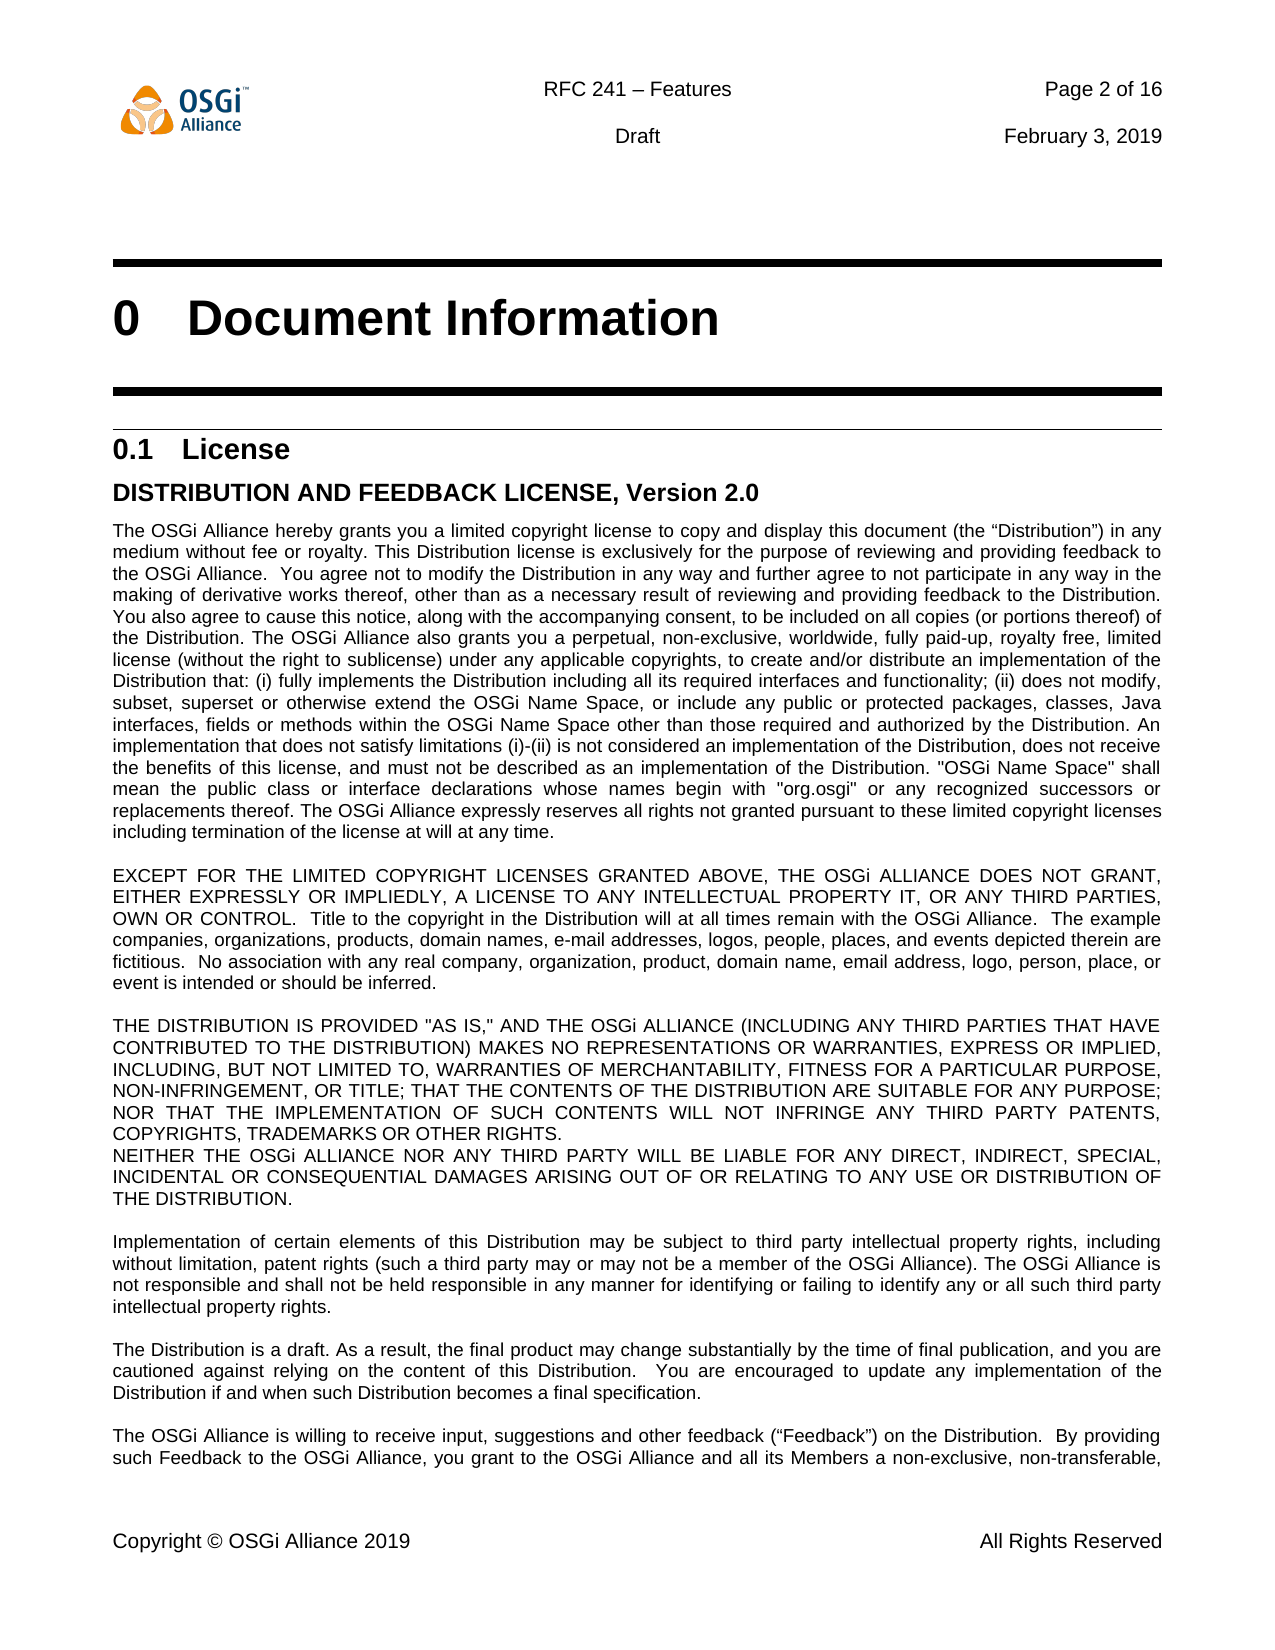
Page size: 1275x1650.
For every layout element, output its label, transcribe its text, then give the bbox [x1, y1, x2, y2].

subtitle License [112, 430, 1162, 466]
text The OSGi Alliance hereby grants you a limited copyright license to copy and display this document (the “Distribution”) in any medium without fee or royalty. This Distribution license is exclusively for the purpose of reviewing and providing feedback to the OSGi Alliance. You agree not to modify the Distribution in any way and further agree to not participate in any way in the making of derivative works thereof, other than as a necessary result of reviewing and providing feedback to the Distribution. You also agree to cause this notice, along with the accompanying consent, to be included on all copies (or portions thereof) of the Distribution. The OSGi Alliance also grants you a perpetual, non-exclusive, worldwide, fully paid-up, royalty free, limited license (without the right to sublicense) under any applicable copyrights, to create and/or distribute an implementation of the Distribution that: (i) fully implements the Distribution including all its required interfaces and functionality; (ii) does not modify, subset, superset or otherwise extend the OSGi Name Space, or include any public or protected packages, classes, Java interfaces, fields or methods within the OSGi Name Space other than those required and authorized by the Distribution. An implementation that does not satisfy limitations (i)-(ii) is not considered an implementation of the Distribution, does not receive the benefits of this license, and must not be described as an implementation of the Distribution. "OSGi Name Space" shall mean the public class or interface declarations whose names begin with "org.osgi" or any recognized successors or replacements thereof. The OSGi Alliance expressly reserves all rights not granted pursuant to these limited copyright licenses including termination of the license at will at any time. [112, 519, 1162, 843]
text DISTRIBUTION AND FEEDBACK LICENSE, Version 2.0 [112, 478, 1162, 507]
text The Distribution is a draft. As a result, the final product may change substantially by the time of final publication, and you are cautioned against relying on the content of this Distribution. You are encouraged to update any implementation of the Distribution if and when such Distribution becomes a final specification. [112, 1339, 1162, 1403]
picture [113, 78, 257, 142]
text THE DISTRIBUTION IS PROVIDED "AS IS," AND THE OSGi ALLIANCE (INCLUDING ANY THIRD PARTIES THAT HAVE CONTRIBUTED TO THE DISTRIBUTION) MAKES NO REPRESENTATIONS OR WARRANTIES, EXPRESS OR IMPLIED, INCLUDING, BUT NOT LIMITED TO, WARRANTIES OF MERCHANTABILITY, FITNESS FOR A PARTICULAR PURPOSE, NON-INFRINGEMENT, OR TITLE; THAT THE CONTENTS OF THE DISTRIBUTION ARE SUITABLE FOR ANY PURPOSE; NOR THAT THE IMPLEMENTATION OF SUCH CONTENTS WILL NOT INFRINGE ANY THIRD PARTY PATENTS, COPYRIGHTS, TRADEMARKS OR OTHER RIGHTS. [112, 1015, 1162, 1145]
text Implementation of certain elements of this Distribution may be subject to third party intellectual property rights, including without limitation, patent rights (such a third party may or may not be a member of the OSGi Alliance). The OSGi Alliance is not responsible and shall not be held responsible in any manner for identifying or failing to identify any or all such third party intellectual property rights. [112, 1231, 1162, 1317]
subtitle Document Information [112, 260, 1162, 396]
text EXCEPT FOR THE LIMITED COPYRIGHT LICENSES GRANTED ABOVE, THE OSGi ALLIANCE DOES NOT GRANT, EITHER EXPRESSLY OR IMPLIEDLY, A LICENSE TO ANY INTELLECTUAL PROPERTY IT, OR ANY THIRD PARTIES, OWN OR CONTROL. Title to the copyright in the Distribution will at all times remain with the OSGi Alliance. The example companies, organizations, products, domain names, e-mail addresses, logos, people, places, and events depicted therein are fictitious. No association with any real company, organization, product, domain name, email address, logo, person, place, or event is intended or should be inferred. [112, 864, 1162, 994]
text The OSGi Alliance is willing to receive input, suggestions and other feedback (“Feedback”) on the Distribution. By providing such Feedback to the OSGi Alliance, you grant to the OSGi Alliance and all its Members a non-exclusive, non-transferable, [112, 1425, 1162, 1468]
text NEITHER THE OSGi ALLIANCE NOR ANY THIRD PARTY WILL BE LIABLE FOR ANY DIRECT, INDIRECT, SPECIAL, INCIDENTAL OR CONSEQUENTIAL DAMAGES ARISING OUT OF OR RELATING TO ANY USE OR DISTRIBUTION OF THE DISTRIBUTION. [112, 1145, 1162, 1209]
